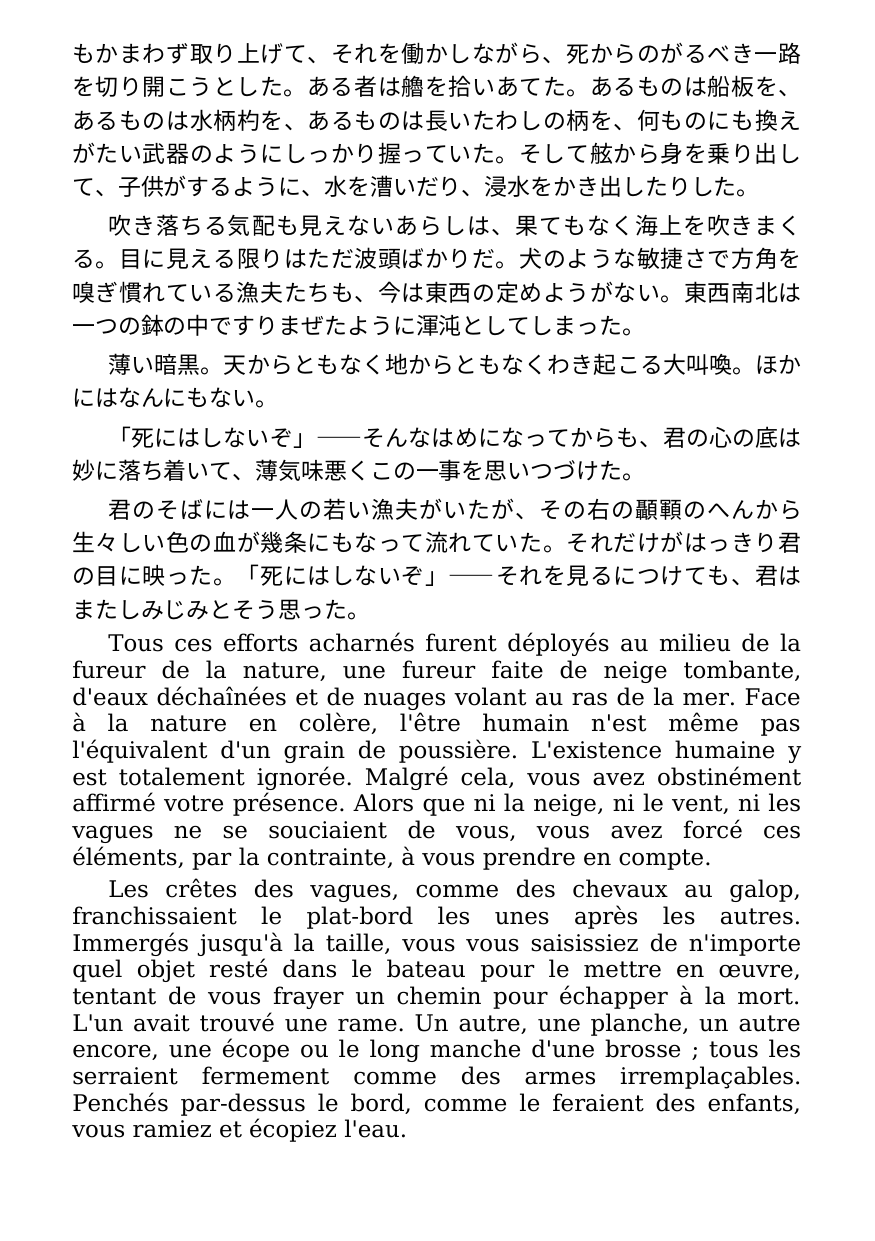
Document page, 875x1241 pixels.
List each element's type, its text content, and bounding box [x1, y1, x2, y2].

text 「死にはしないぞ」――そんなはめになってからも、君の心の底は妙に落ち着いて、薄気味悪くこの一事を思いつづけた。 [72, 419, 802, 486]
text 吹き落ちる気配も見えないあらしは、果てもなく海上を吹きまくる。目に見える限りはただ波頭ばかりだ。犬のような敏捷さで方角を嗅ぎ慣れている漁夫たちも、今は東西の定めようがない。東西南北は一つの鉢の中ですりまぜたように渾沌としてしまった。 [72, 208, 802, 341]
text もかまわず取り上げて、それを働かしながら、死からのがるべき一路を切り開こうとした。ある者は艪を拾いあてた。あるものは船板を、あるものは水柄杓を、あるものは長いたわしの柄を、何ものにも換えがたい武器のようにしっかり握っていた。そして舷から身を乗り出して、子供がするように、水を漕いだり、浸水をかき出したりした。 [72, 36, 802, 202]
text Tous ces efforts acharnés furent déployés au milieu de la fureur de la nature, une fureur faite de neige tombante, d'eaux déchaînées et de nuages volant au ras de la mer. Face à la nature en colère, l'être humain n'est même pas l'équivalent d'un grain de poussière. L'existence humaine y est totalement ignorée. Malgré cela, vous avez obstinément affirmé votre présence. Alors que ni la neige, ni le vent, ni les vagues ne se souciaient de vous, vous avez forcé ces éléments, par la contrainte, à vous prendre en compte. [72, 631, 802, 871]
text 薄い暗黒。天からともなく地からともなくわき起こる大叫喚。ほかにはなんにもない。 [72, 347, 802, 413]
text Les crêtes des vagues, comme des chevaux au galop, franchissaient le plat-bord les unes après les autres. Immergés jusqu'à la taille, vous vous saisissiez de n'importe quel objet resté dans le bateau pour le mettre en œuvre, tentant de vous frayer un chemin pour échapper à la mort. L'un avait trouvé une rame. Un autre, une planche, un autre encore, une écope ou le long manche d'une brosse ; tous les serraient fermement comme des armes irremplaçables. Penchés par-dessus le bord, comme le feraient des enfants, vous ramiez et écopiez l'eau. [72, 877, 802, 1143]
text 君のそばには一人の若い漁夫がいたが、その右の顳顐のへんから生々しい色の血が幾条にもなって流れていた。それだけがはっきり君の目に映った。「死にはしないぞ」――それを見るにつけても、君はまたしみじみとそう思った。 [72, 492, 802, 625]
